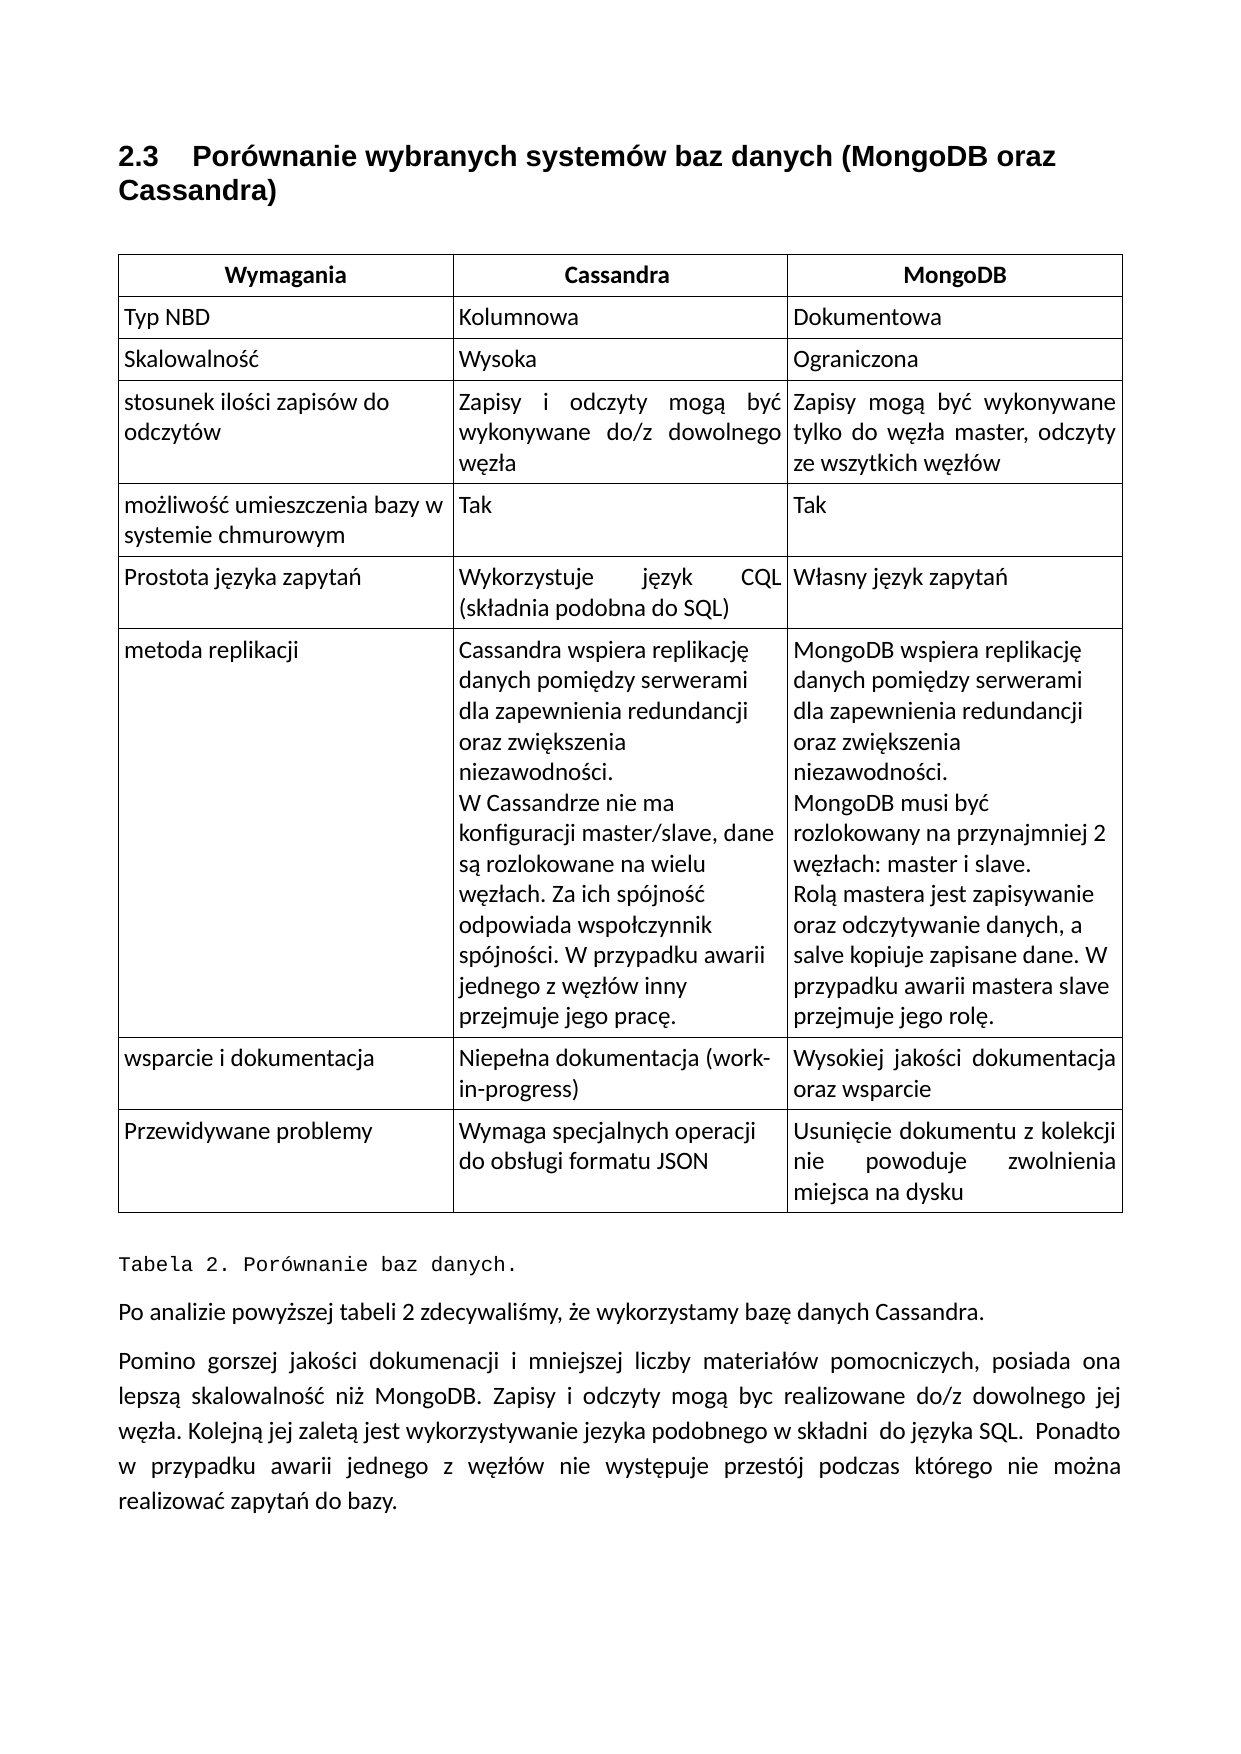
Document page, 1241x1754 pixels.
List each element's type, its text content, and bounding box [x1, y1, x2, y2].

table_cell Cassandra wspiera replikację danych pomiędzy serwerami dla zapewnienia redundancji oraz zwiększenia niezawodności. W Cassandrze nie ma konfiguracji master/slave, dane są rozlokowane na wielu węzłach. Za ich spójność odpowiada wspołczynnik spójności. W przypadku awarii jednego z węzłów inny przejmuje jego pracę. [454, 629, 787, 1037]
text Pomino gorszej jakości dokumenacji i mniejszej liczby materiałów pomocniczych, posiada ona lepszą skalowalność niż MongoDB. Zapisy i odczyty mogą byc realizowane do/z dowolnego jej węzła. Kolejną jej zaletą jest wykorzystywanie jezyka podobnego w składni do języka SQL. Ponadto w przypadku awarii jednego z węzłów nie występuje przestój podczas którego nie można realizować zapytań do bazy. [118, 1346, 1122, 1516]
subtitle Porównanie wybranych systemów baz danych (MongoDB oraz Cassandra) [118, 139, 1122, 206]
table_header MongoDB [788, 255, 1122, 296]
table_header Cassandra [454, 255, 787, 296]
table_cell stosunek ilości zapisów do odczytów [119, 381, 453, 483]
table_cell Ograniczona [788, 339, 1122, 380]
table_cell Dokumentowa [788, 297, 1122, 338]
table_cell MongoDB wspiera replikację danych pomiędzy serwerami dla zapewnienia redundancji oraz zwiększenia niezawodności. MongoDB musi być rozlokowany na przynajmniej 2 węzłach: master i slave. Rolą mastera jest zapisywanie oraz odczytywanie danych, a salve kopiuje zapisane dane. W przypadku awarii mastera slave przejmuje jego rolę. [788, 629, 1122, 1037]
table_cell Typ NBD [119, 297, 453, 338]
table_cell wsparcie i dokumentacja [119, 1038, 453, 1109]
table_cell Kolumnowa [454, 297, 787, 338]
table_header Wymagania [119, 255, 453, 296]
table_cell Zapisy mogą być wykonywane tylko do węzła master, odczyty ze wszytkich węzłów [788, 381, 1122, 483]
table_cell Tak [454, 484, 787, 556]
text Tabela 2. Porównanie baz danych. [118, 1254, 1122, 1278]
table_cell Własny język zapytań [788, 557, 1122, 628]
table_cell Usunięcie dokumentu z kolekcji nie powoduje zwolnienia miejsca na dysku [788, 1110, 1122, 1212]
table_cell metoda replikacji [119, 629, 453, 1037]
table_cell Prostota języka zapytań [119, 557, 453, 628]
table_cell Wykorzystuje język CQL (składnia podobna do SQL) [454, 557, 787, 628]
table_cell Tak [788, 484, 1122, 556]
table_cell możliwość umieszczenia bazy w systemie chmurowym [119, 484, 453, 556]
table_cell Niepełna dokumentacja (work-in-progress) [454, 1038, 787, 1109]
table_cell Zapisy i odczyty mogą być wykonywane do/z dowolnego węzła [454, 381, 787, 483]
table_cell Wysoka [454, 339, 787, 380]
table_cell Przewidywane problemy [119, 1110, 453, 1212]
text Po analizie powyższej tabeli 2 zdecywaliśmy, że wykorzystamy bazę danych Cassandra. [118, 1296, 1122, 1326]
table_cell Skalowalność [119, 339, 453, 380]
table_cell Wysokiej jakości dokumentacja oraz wsparcie [788, 1038, 1122, 1109]
table_cell Wymaga specjalnych operacji do obsługi formatu JSON [454, 1110, 787, 1212]
